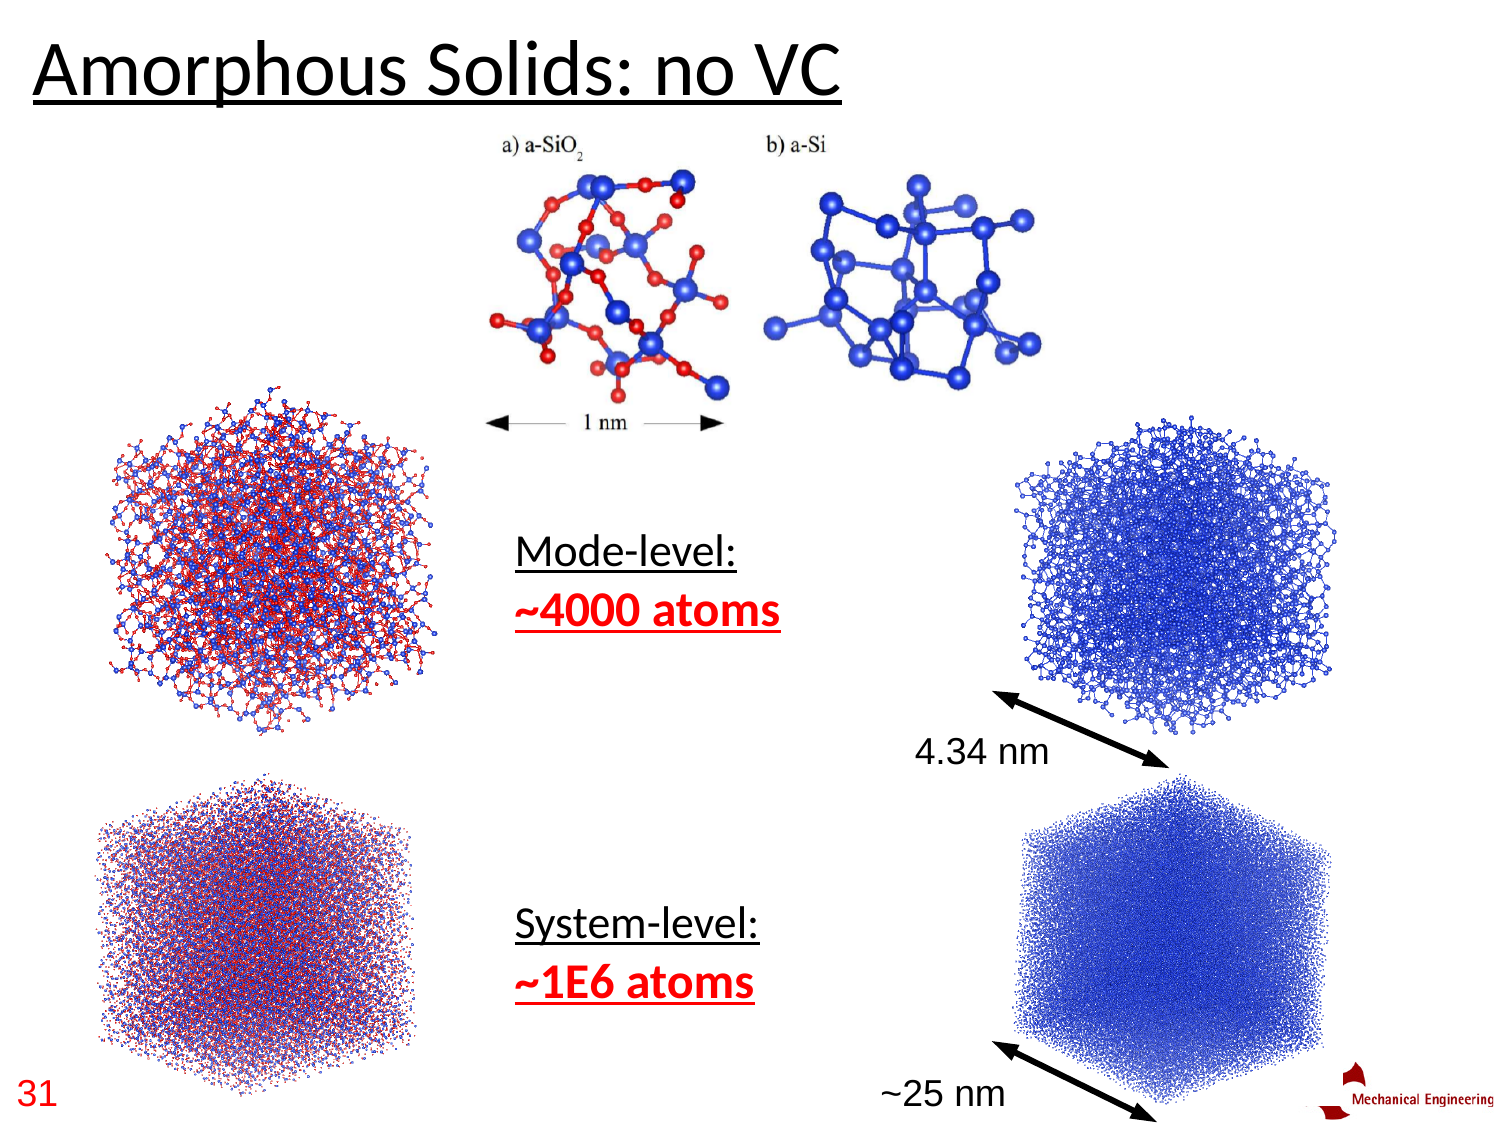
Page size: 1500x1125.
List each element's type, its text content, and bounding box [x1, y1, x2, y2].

picture [1051, 1081, 1115, 1106]
text_box ~25 nm [865, 1081, 1051, 1122]
picture [465, 127, 1343, 747]
picture [1085, 736, 1111, 747]
picture [1005, 771, 1494, 1120]
text_box 4.34 nm [900, 723, 1085, 781]
title Amorphous Solids: no VC [17, 24, 1471, 127]
picture [1005, 704, 1055, 723]
picture [102, 380, 440, 736]
text_box System-level: ~1E6 atoms [443, 897, 1141, 1081]
picture [87, 764, 425, 1101]
text_box Mode-level: ~4000 atoms [443, 525, 1141, 676]
